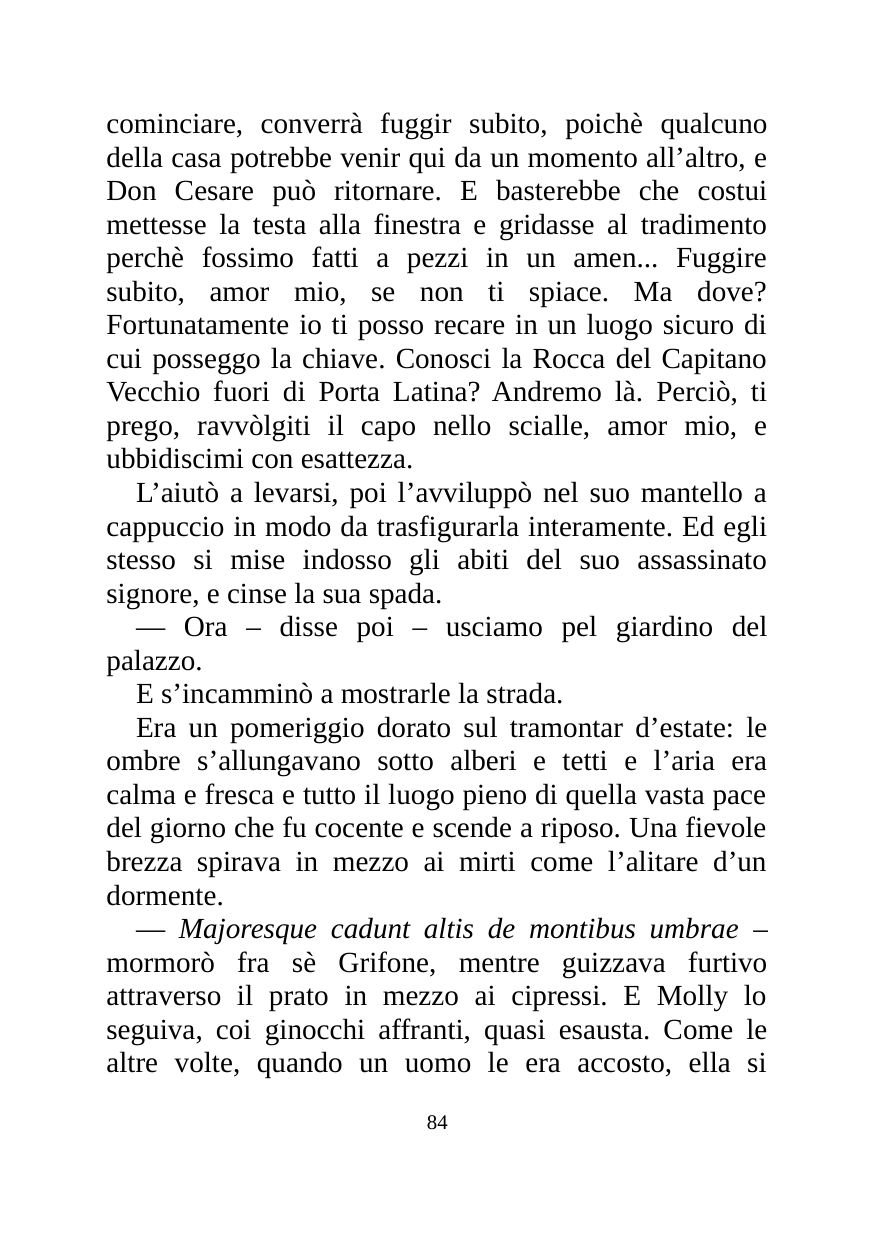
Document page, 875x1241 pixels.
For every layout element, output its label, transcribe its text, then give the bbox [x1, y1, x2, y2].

text E s’incamminò a mostrarle la strada. [106, 676, 768, 710]
text L’aiutò a levarsi, poi l’avviluppò nel suo mantello a cappuccio in modo da trasfigurarla interamente. Ed egli stesso si mise indosso gli abiti del suo assassinato signore, e cinse la sua spada. [106, 475, 768, 609]
text — Ora – disse poi – usciamo pel giardino del palazzo. [106, 609, 768, 676]
text cominciare, converrà fuggir subito, poichè qualcuno della casa potrebbe venir qui da un momento all’altro, e Don Cesare può ritornare. E basterebbe che costui mettesse la testa alla finestra e gridasse al tradimento perchè fossimo fatti a pezzi in un amen... Fuggire subito, amor mio, se non ti spiace. Ma dove? Fortunatamente io ti posso recare in un luogo sicuro di cui posseggo la chiave. Conosci la Rocca del Capitano Vecchio fuori di Porta Latina? Andremo là. Perciò, ti prego, ravvòlgiti il capo nello scialle, amor mio, e ubbidiscimi con esattezza. [106, 106, 768, 475]
text Era un pomeriggio dorato sul tramontar d’estate: le ombre s’allungavano sotto alberi e tetti e l’aria era calma e fresca e tutto il luogo pieno di quella vasta pace del giorno che fu cocente e scende a riposo. Una fievole brezza spirava in mezzo ai mirti come l’alitare d’un dormente. [106, 710, 768, 911]
text — Majoresque cadunt altis de montibus umbrae – mormorò fra sè Grifone, mentre guizzava furtivo attraverso il prato in mezzo ai cipressi. E Molly lo seguiva, coi ginocchi affranti, quasi esausta. Come le altre volte, quando un uomo le era accosto, ella si [106, 911, 768, 1079]
